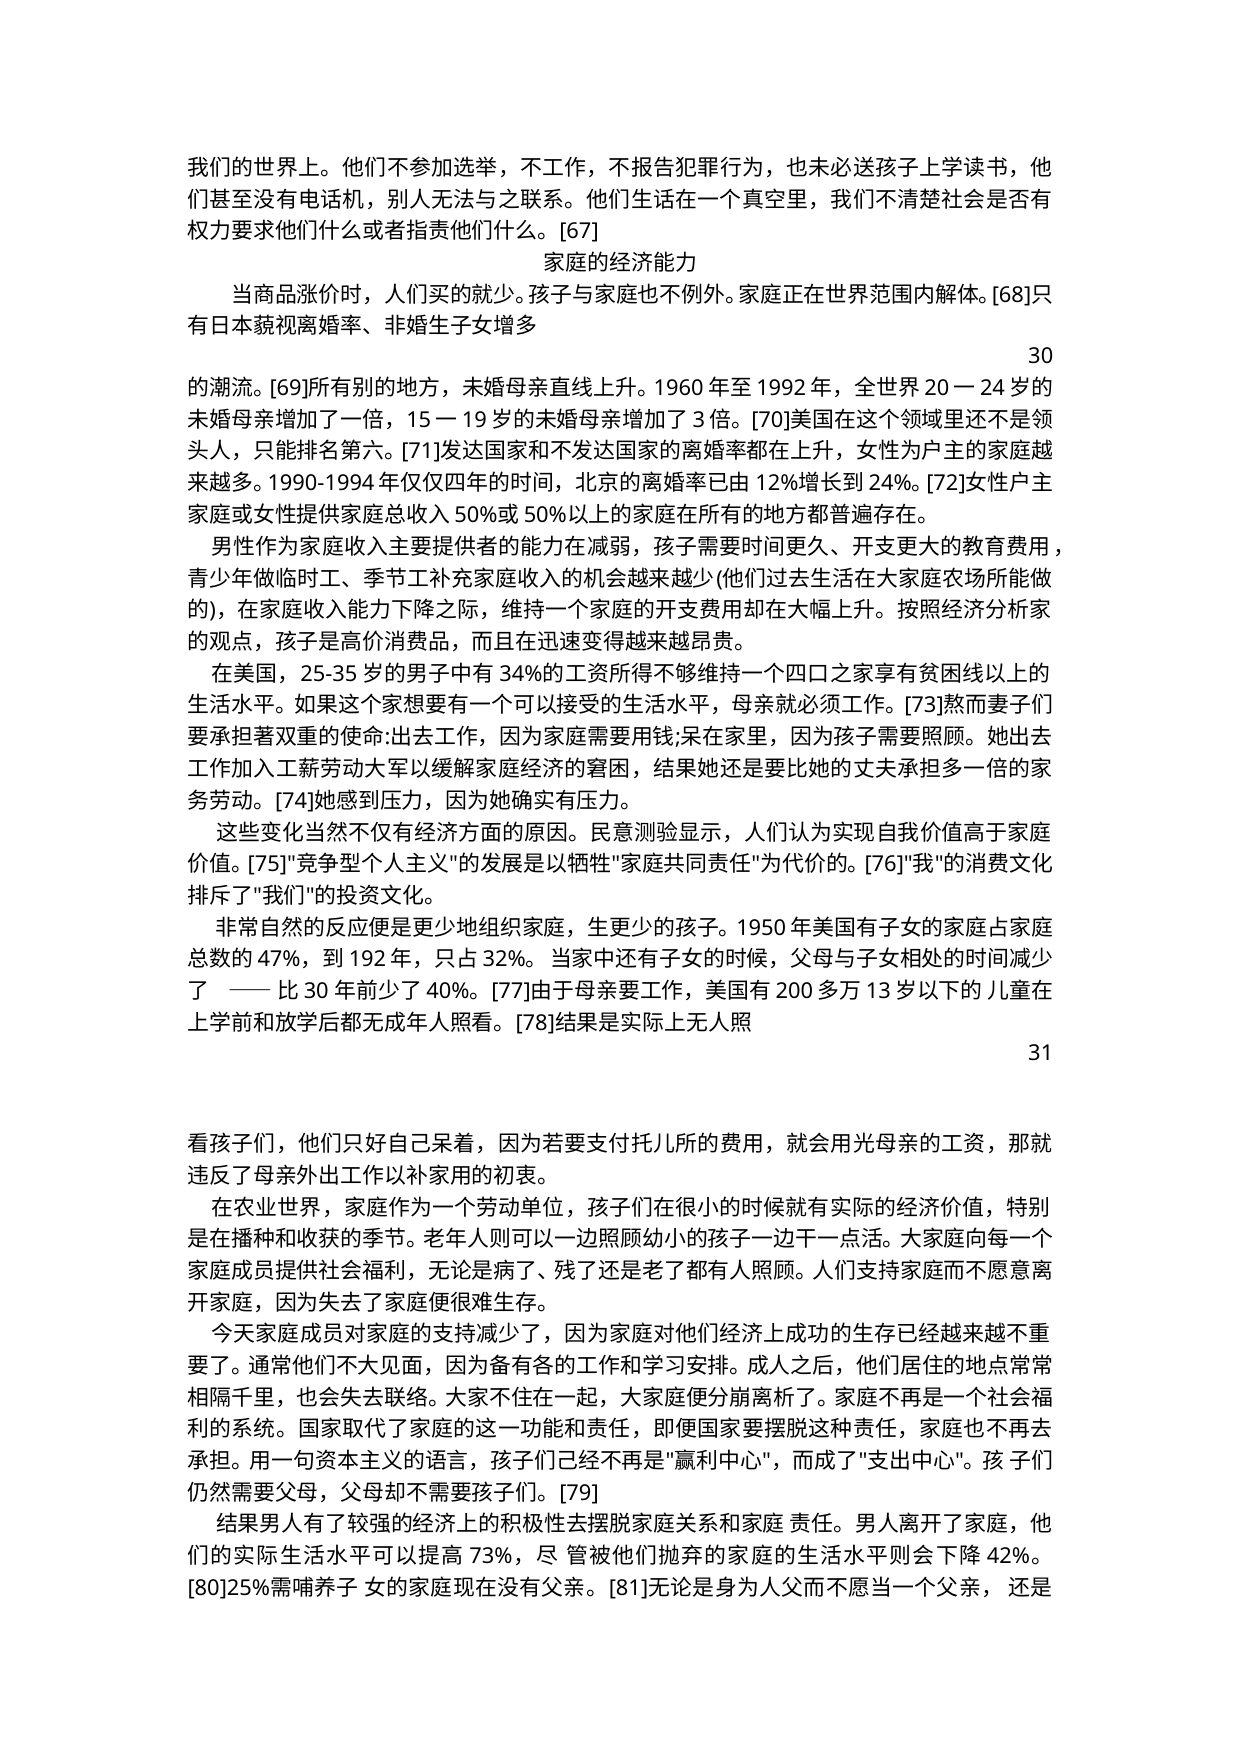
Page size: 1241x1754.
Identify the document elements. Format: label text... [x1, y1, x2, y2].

text 非常自然的反应便是更少地组织家庭，生更少的孩子。1950年美国有子女的家庭占家庭总数的47%，到192年，只占32%。 当家中还有子女的时候，父母与子女相处的时间减少了 —— 比30 年前少了40%。[77]由于母亲要工作，美国有200多万13岁以下的 儿童在上学前和放学后都无成年人照看。[78]结果是实际上无人照 [187, 910, 1053, 1037]
text 这些变化当然不仅有经济方面的原因。民意测验显示，人们认为实现自我价值高于家庭价值。[75]"竞争型个人主义"的发展是以牺牲"家庭共同责任"为代价的。[76]"我"的消费文化排斥了"我们"的投资文化。 [187, 814, 1053, 910]
text 男性作为家庭收入主要提供者的能力在减弱，孩子需要时间更久、开支更大的教育费用，青少年做临时工、季节工补充家庭收入的机会越来越少(他们过去生活在大家庭农场所能做的)，在家庭收入能力下降之际，维持一个家庭的开支费用却在大幅上升。按照经济分析家的观点，孩子是高价消费品，而且在迅速变得越来越昂贵。 [187, 529, 1053, 656]
text 家庭的经济能力 [187, 245, 1053, 277]
text 当商品涨价时，人们买的就少。孩子与家庭也不例外。家庭正在世界范围内解体。[68]只有日本藐视离婚率、非婚生子女增多 [187, 277, 1053, 340]
text 我们的世界上。他们不参加选举，不工作，不报告犯罪行为，也未必送孩子上学读书，他们甚至没有电话机，别人无法与之联系。他们生话在一个真空里，我们不清楚社会是否有权力要求他们什么或者指责他们什么。[67] [187, 150, 1053, 245]
text 看孩子们，他们只好自己呆着，因为若要支付托儿所的费用，就会用光母亲的工资，那就违反了母亲外出工作以补家用的初衷。 [187, 1126, 1053, 1189]
text 30 [187, 340, 1053, 370]
text 结果男人有了较强的经济上的积极性去摆脱家庭关系和家庭 责任。男人离开了家庭，他们的实际生活水平可以提高73%，尽 管被他们抛弃的家庭的生活水平则会下降42%。[80]25%需哺养子 女的家庭现在没有父亲。[81]无论是身为人父而不愿当一个父亲， 还是 [187, 1506, 1053, 1602]
text 的潮流。[69]所有别的地方，未婚母亲直线上升。1960年至1992年，全世界20一24岁的未婚母亲增加了一倍，15一19岁的未婚母亲增加了3倍。[70]美国在这个领域里还不是领头人，只能排名第六。[71]发达国家和不发达国家的离婚率都在上升，女性为户主的家庭越来越多。1990-1994年仅仅四年的时间，北京的离婚率已由12%增长到24%。[72]女性户主家庭或女性提供家庭总收入50%或50%以上的家庭在所有的地方都普遍存在。 [187, 370, 1053, 529]
text 今天家庭成员对家庭的支持减少了，因为家庭对他们经济上成功的生存已经越来越不重要了。通常他们不大见面，因为备有各的工作和学习安排。成人之后，他们居住的地点常常相隔千里，也会失去联络。大家不住在一起，大家庭便分崩离析了。家庭不再是一个社会福利的系统。国家取代了家庭的这一功能和责任，即便国家要摆脱这种责任，家庭也不再去承担。用一句资本主义的语言，孩子们己经不再是"赢利中心"，而成了"支出中心"。孩 子们仍然需要父母，父母却不需要孩子们。[79] [187, 1316, 1053, 1506]
text 在农业世界，家庭作为一个劳动单位，孩子们在很小的时候就有实际的经济价值，特别是在播种和收获的季节。老年人则可以一边照顾幼小的孩子一边干一点活。大家庭向每一个家庭成员提供社会福利，无论是病了、残了还是老了都有人照顾。人们支持家庭而不愿意离开家庭，因为失去了家庭便很难生存。 [187, 1189, 1053, 1316]
text 31 [187, 1037, 1053, 1067]
text 在美国，25-35岁的男子中有34%的工资所得不够维持一个四口之家享有贫困线以上的生活水平。如果这个家想要有一个可以接受的生活水平，母亲就必须工作。[73]熬而妻子们要承担著双重的使命:出去工作，因为家庭需要用钱;呆在家里，因为孩子需要照顾。她出去工作加入工薪劳动大军以缓解家庭经济的窘困，结果她还是要比她的丈夫承担多一倍的家务劳动。[74]她感到压力，因为她确实有压力。 [187, 656, 1053, 814]
